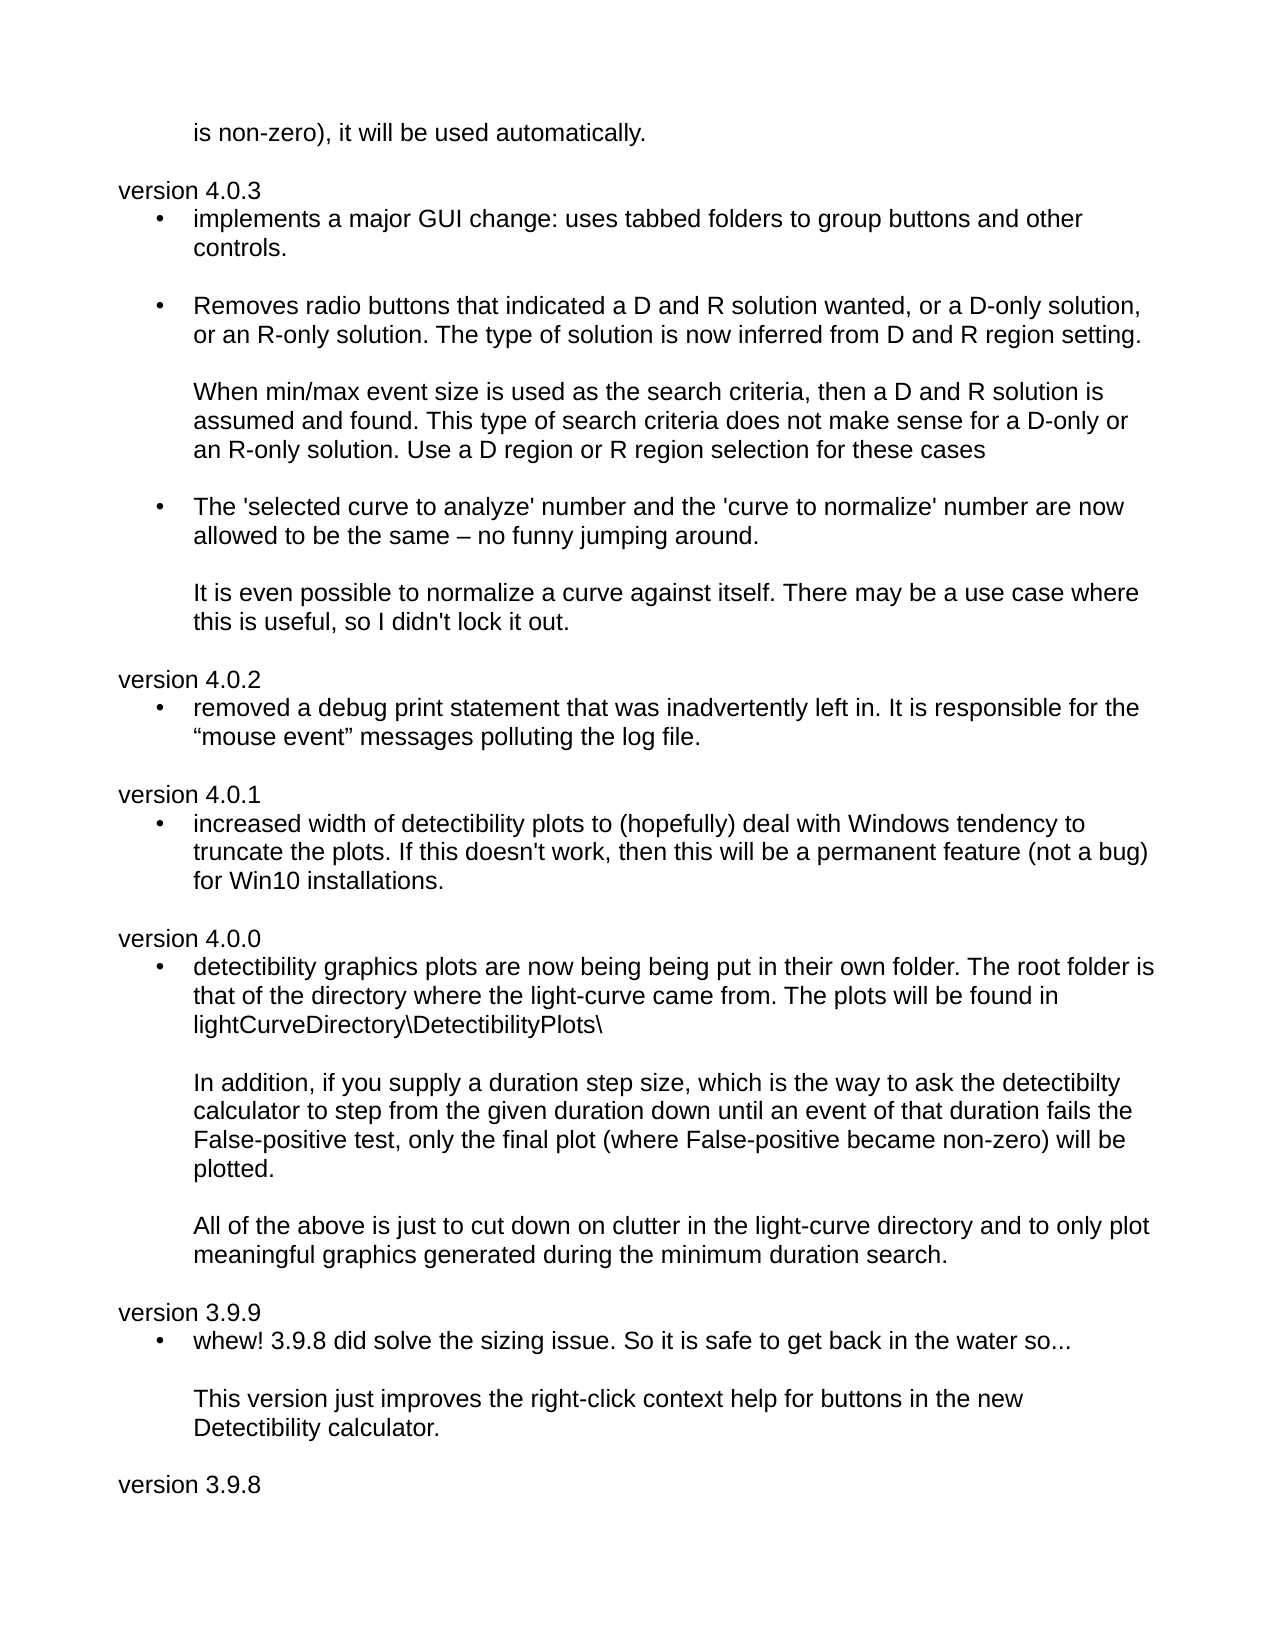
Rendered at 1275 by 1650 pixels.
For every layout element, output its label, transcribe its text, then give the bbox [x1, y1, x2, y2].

list detectibility graphics plots are now being being put in their own folder. The root folder is that of the directory where the light-curve came from. The plots will be found in lightCurveDirectory\DetectibilityPlots\ In addition, if you supply a duration step size, which is the way to ask the detectibilty calculator to step from the given duration down until an event of that duration fails the False-positive test, only the final plot (where False-positive became non-zero) will be plotted. All of the above is just to cut down on clutter in the light-curve directory and to only plot meaningful graphics generated during the minimum duration search. [156, 952, 1157, 1297]
list increased width of detectibility plots to (hopefully) deal with Windows tendency to truncate the plots. If this doesn't work, then this will be a permanent feature (not a bug) for Win10 installations. [156, 808, 1157, 924]
text version 4.0.3 [118, 176, 1157, 204]
list removed a debug print statement that was inadvertently left in. It is responsible for the “mouse event” messages polluting the log file. [156, 693, 1157, 780]
text version 4.0.0 [118, 924, 1157, 952]
list is non-zero), it will be used automatically. [156, 118, 1157, 176]
text version 4.0.2 [118, 665, 1157, 693]
text version 3.9.8 [118, 1470, 1157, 1499]
list implements a major GUI change: uses tabbed folders to group buttons and other controls. [156, 204, 1157, 291]
list The 'selected curve to analyze' number and the 'curve to normalize' number are now allowed to be the same – no funny jumping around. It is even possible to normalize a curve against itself. There may be a use case where this is useful, so I didn't lock it out. [156, 492, 1157, 665]
list whew! 3.9.8 did solve the sizing issue. So it is safe to get back in the water so... This version just improves the right-click context help for buttons in the new Detectibility calculator. [156, 1326, 1157, 1470]
text version 3.9.9 [118, 1297, 1157, 1326]
list Removes radio buttons that indicated a D and R solution wanted, or a D-only solution, or an R-only solution. The type of solution is now inferred from D and R region setting. When min/max event size is used as the search criteria, then a D and R solution is assumed and found. This type of search criteria does not make sense for a D-only or an R-only solution. Use a D region or R region selection for these cases [156, 291, 1157, 492]
text version 4.0.1 [118, 780, 1157, 808]
